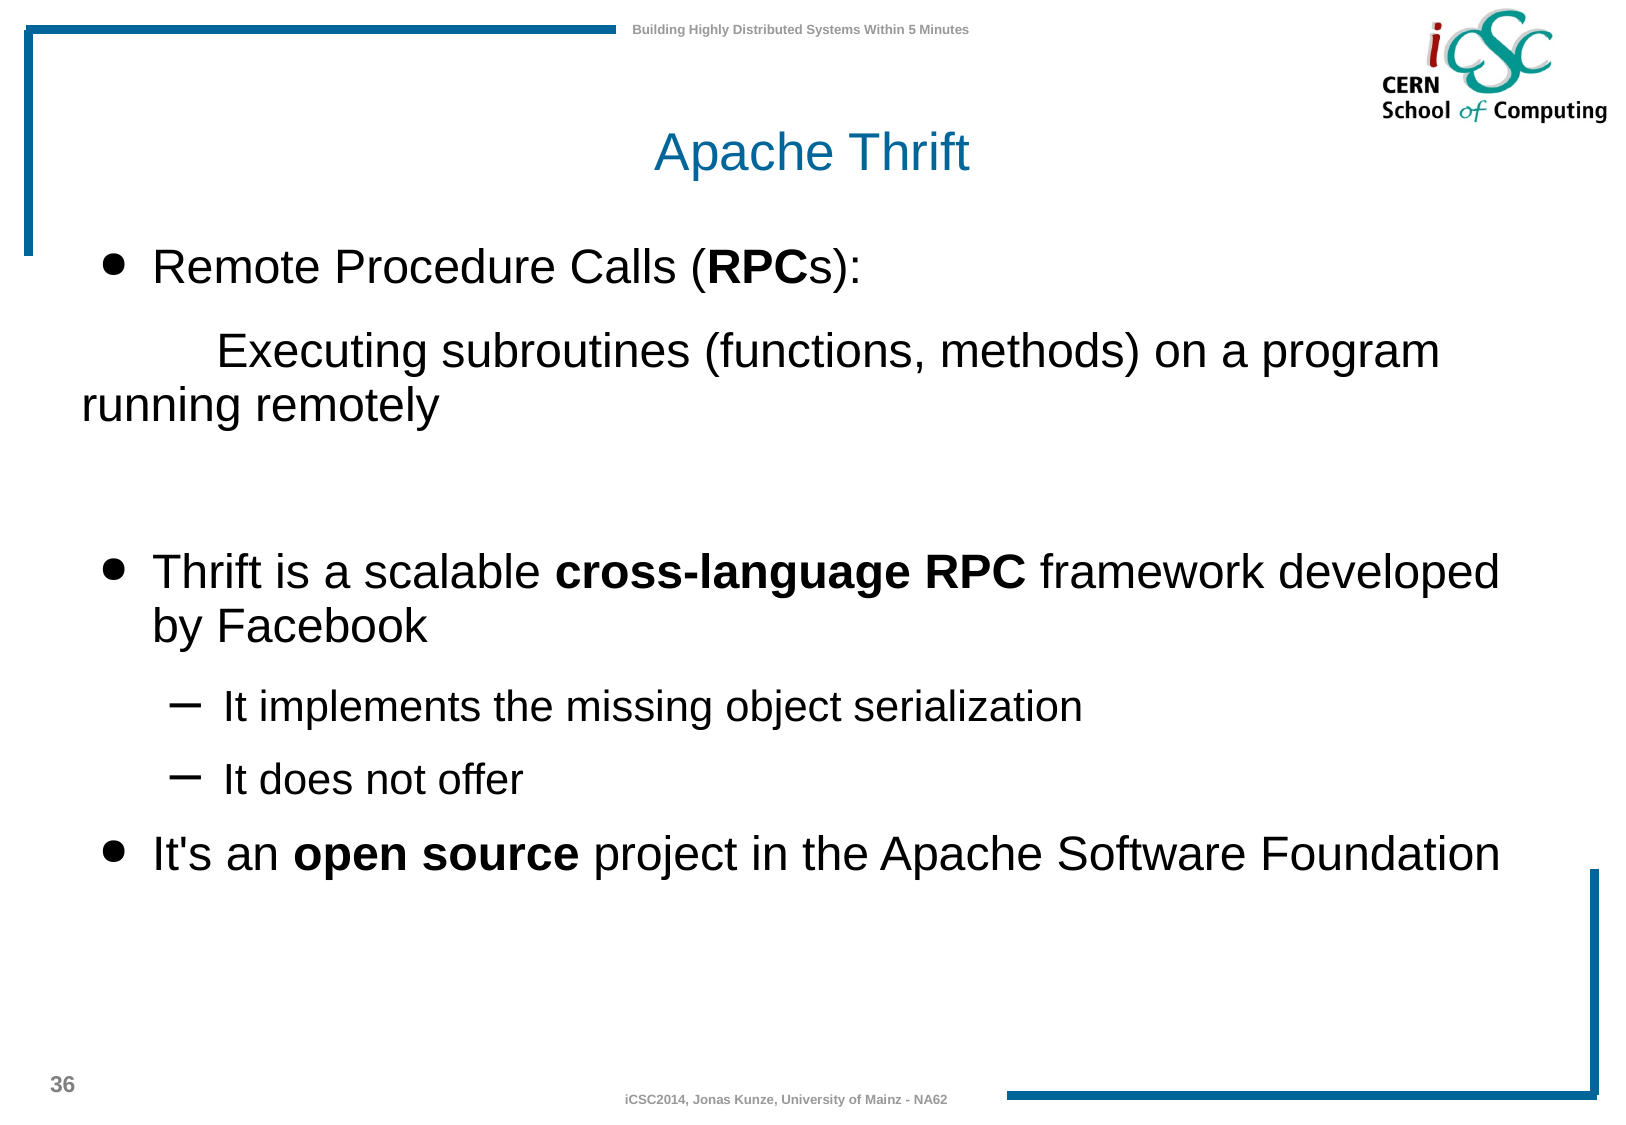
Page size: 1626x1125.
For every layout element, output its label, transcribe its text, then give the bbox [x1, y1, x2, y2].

list Remote Procedure Calls (RPCs): Executing subroutines (functions, methods) on a program running remotely Thrift is a scalable cross-language RPC framework developed by Facebook It implements the missing object serialization It does not offer It's an open source project in the Apache Software Foundation [81, 239, 1512, 1051]
picture [1381, 8, 1608, 125]
title Apache Thrift [81, 44, 1544, 233]
